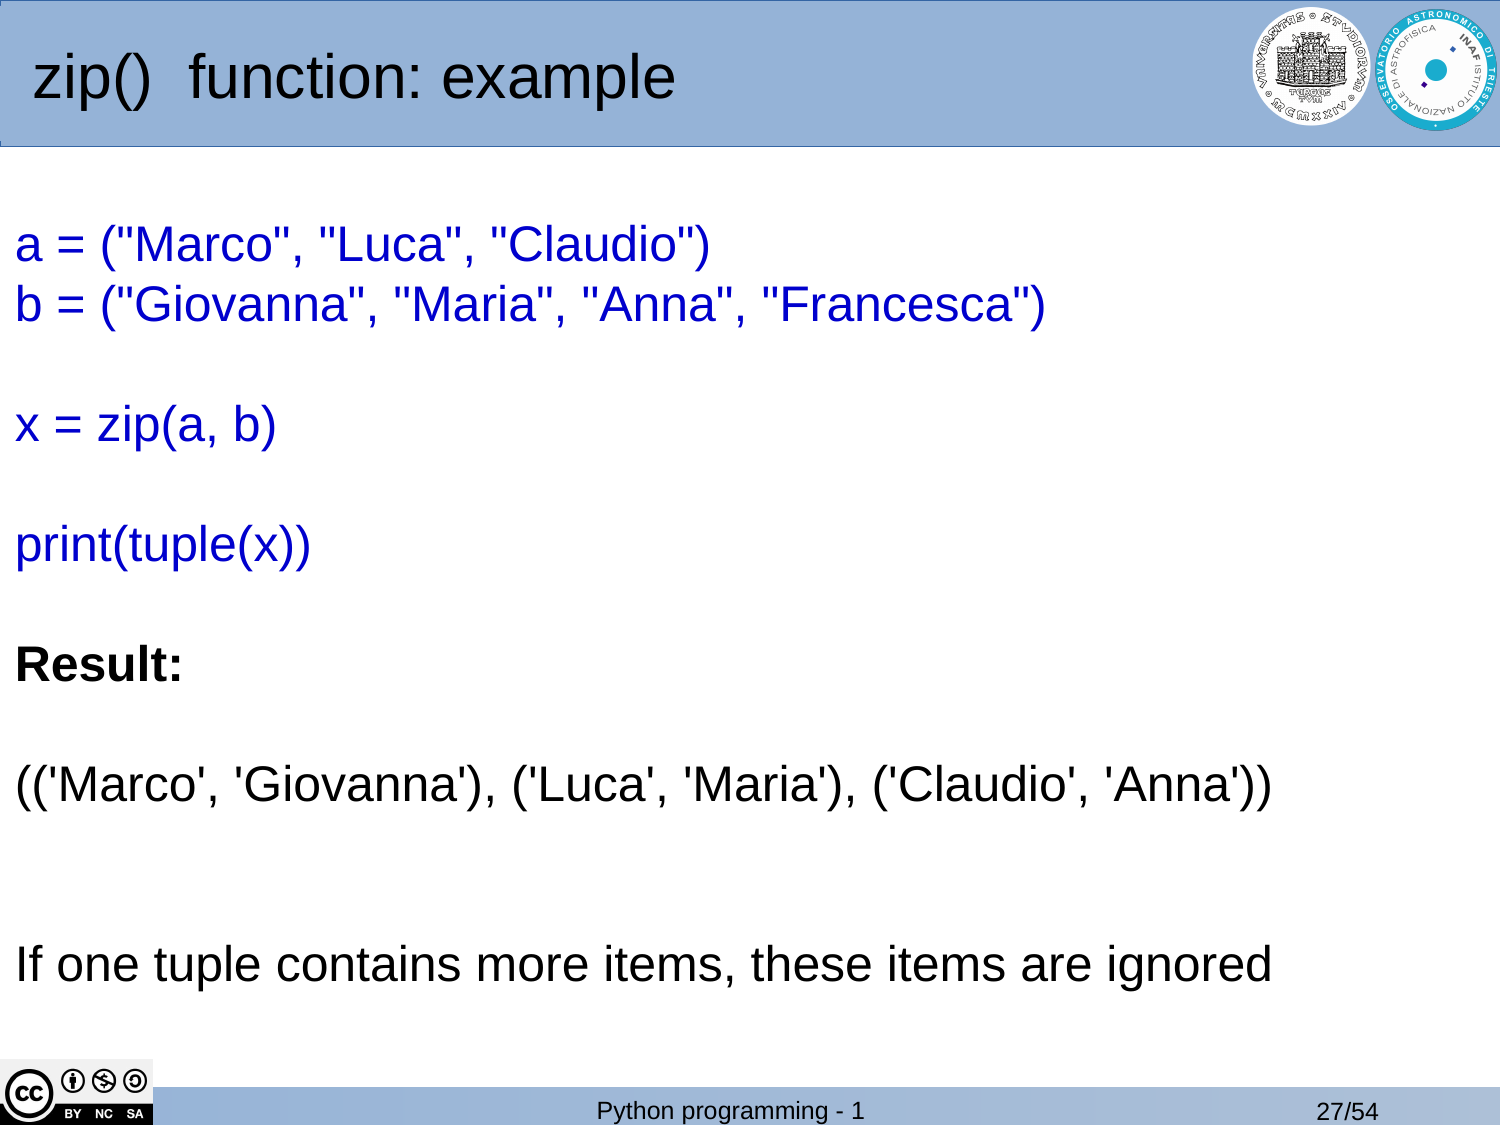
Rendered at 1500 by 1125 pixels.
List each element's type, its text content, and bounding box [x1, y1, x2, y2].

text_box zip() function: example [0, 5, 1253, 141]
picture [1253, 0, 1500, 143]
picture [0, 1059, 153, 1125]
list a = ("Marco", "Luca", "Claudio") b = ("Giovanna", "Maria", "Anna", "Francesca") x = zip(a, b) print(tuple(x)) Result: (('Marco', 'Giovanna'), ('Luca', 'Maria'), ('Claudio', 'Anna')) If one tuple contains more items, these items are ignored [0, 143, 1500, 1000]
